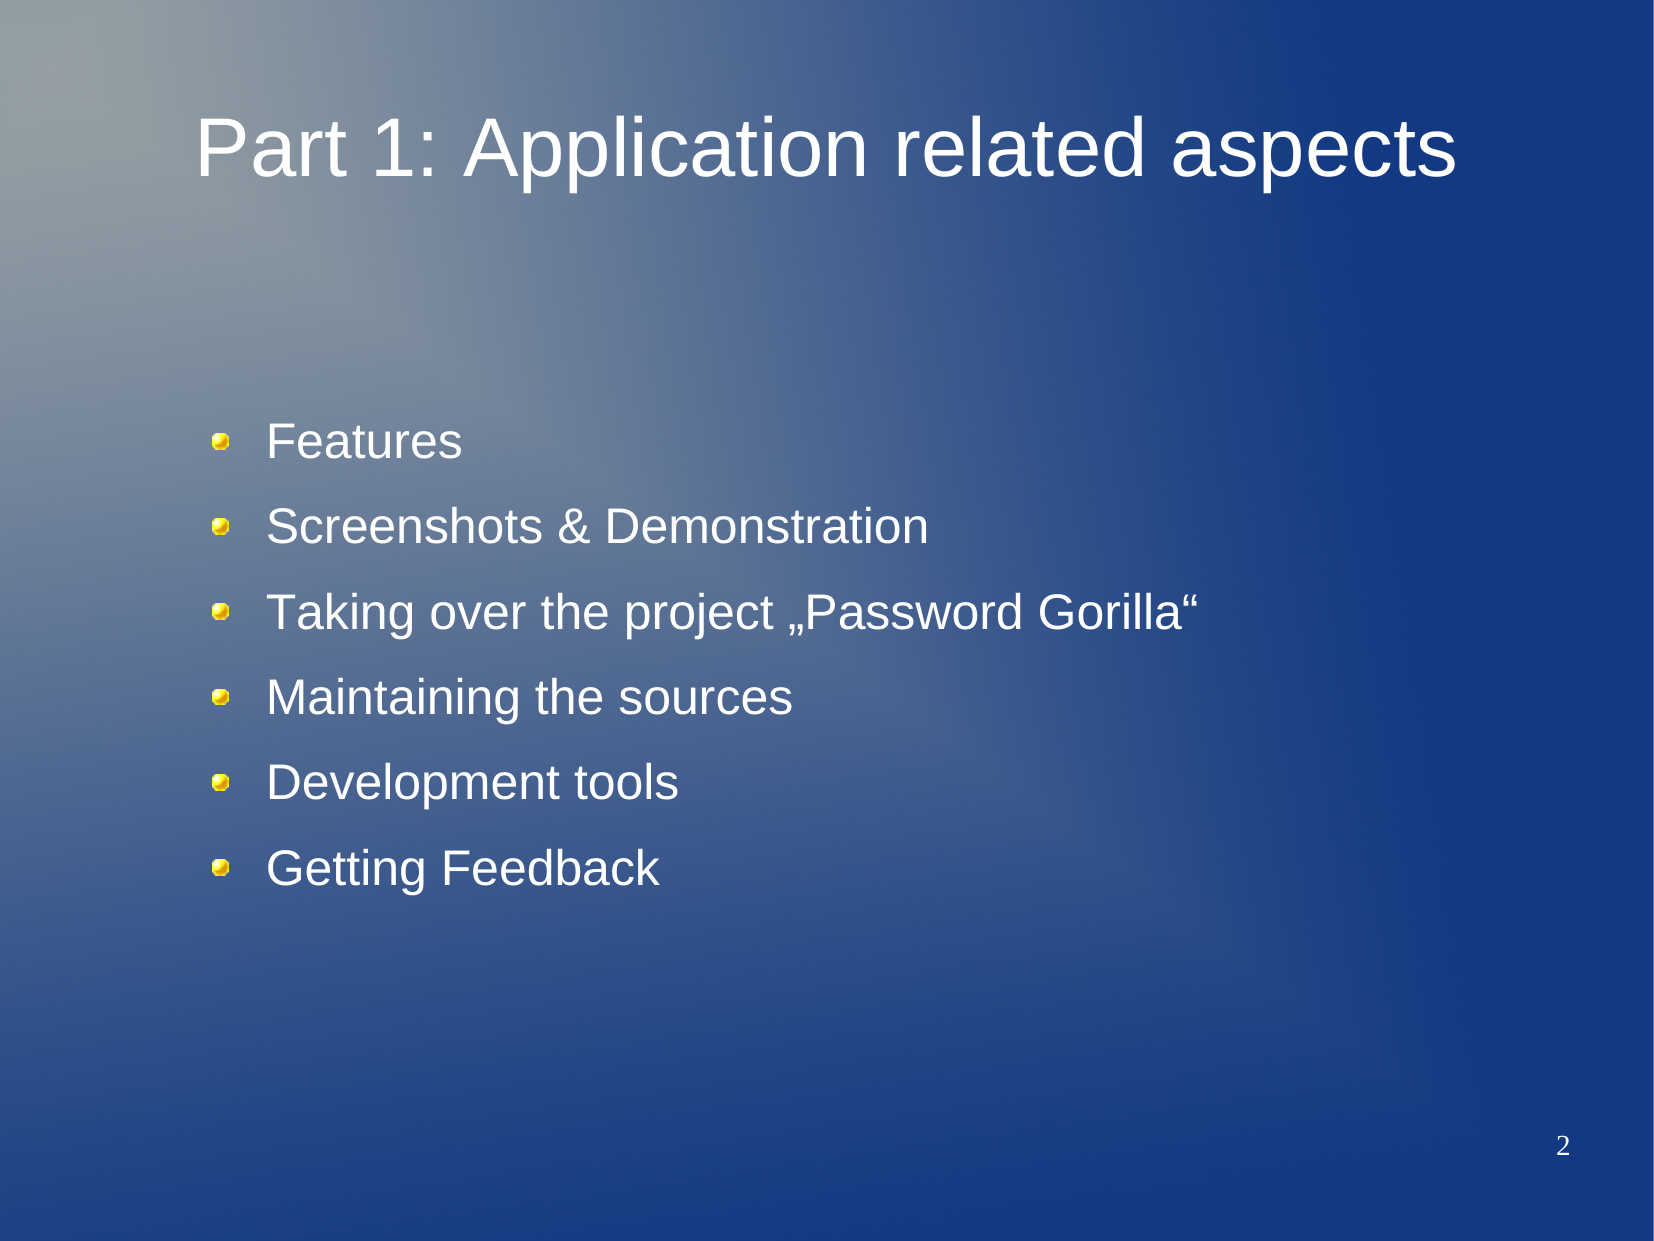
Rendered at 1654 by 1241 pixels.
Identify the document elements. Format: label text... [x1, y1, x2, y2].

title Part 1: Application related aspects [82, 58, 1571, 237]
picture [0, 0, 1654, 1241]
list Features Screenshots & Demonstration Taking over the project „Password Gorilla“ Maintaining the sources Development tools Getting Feedback [194, 413, 1241, 896]
